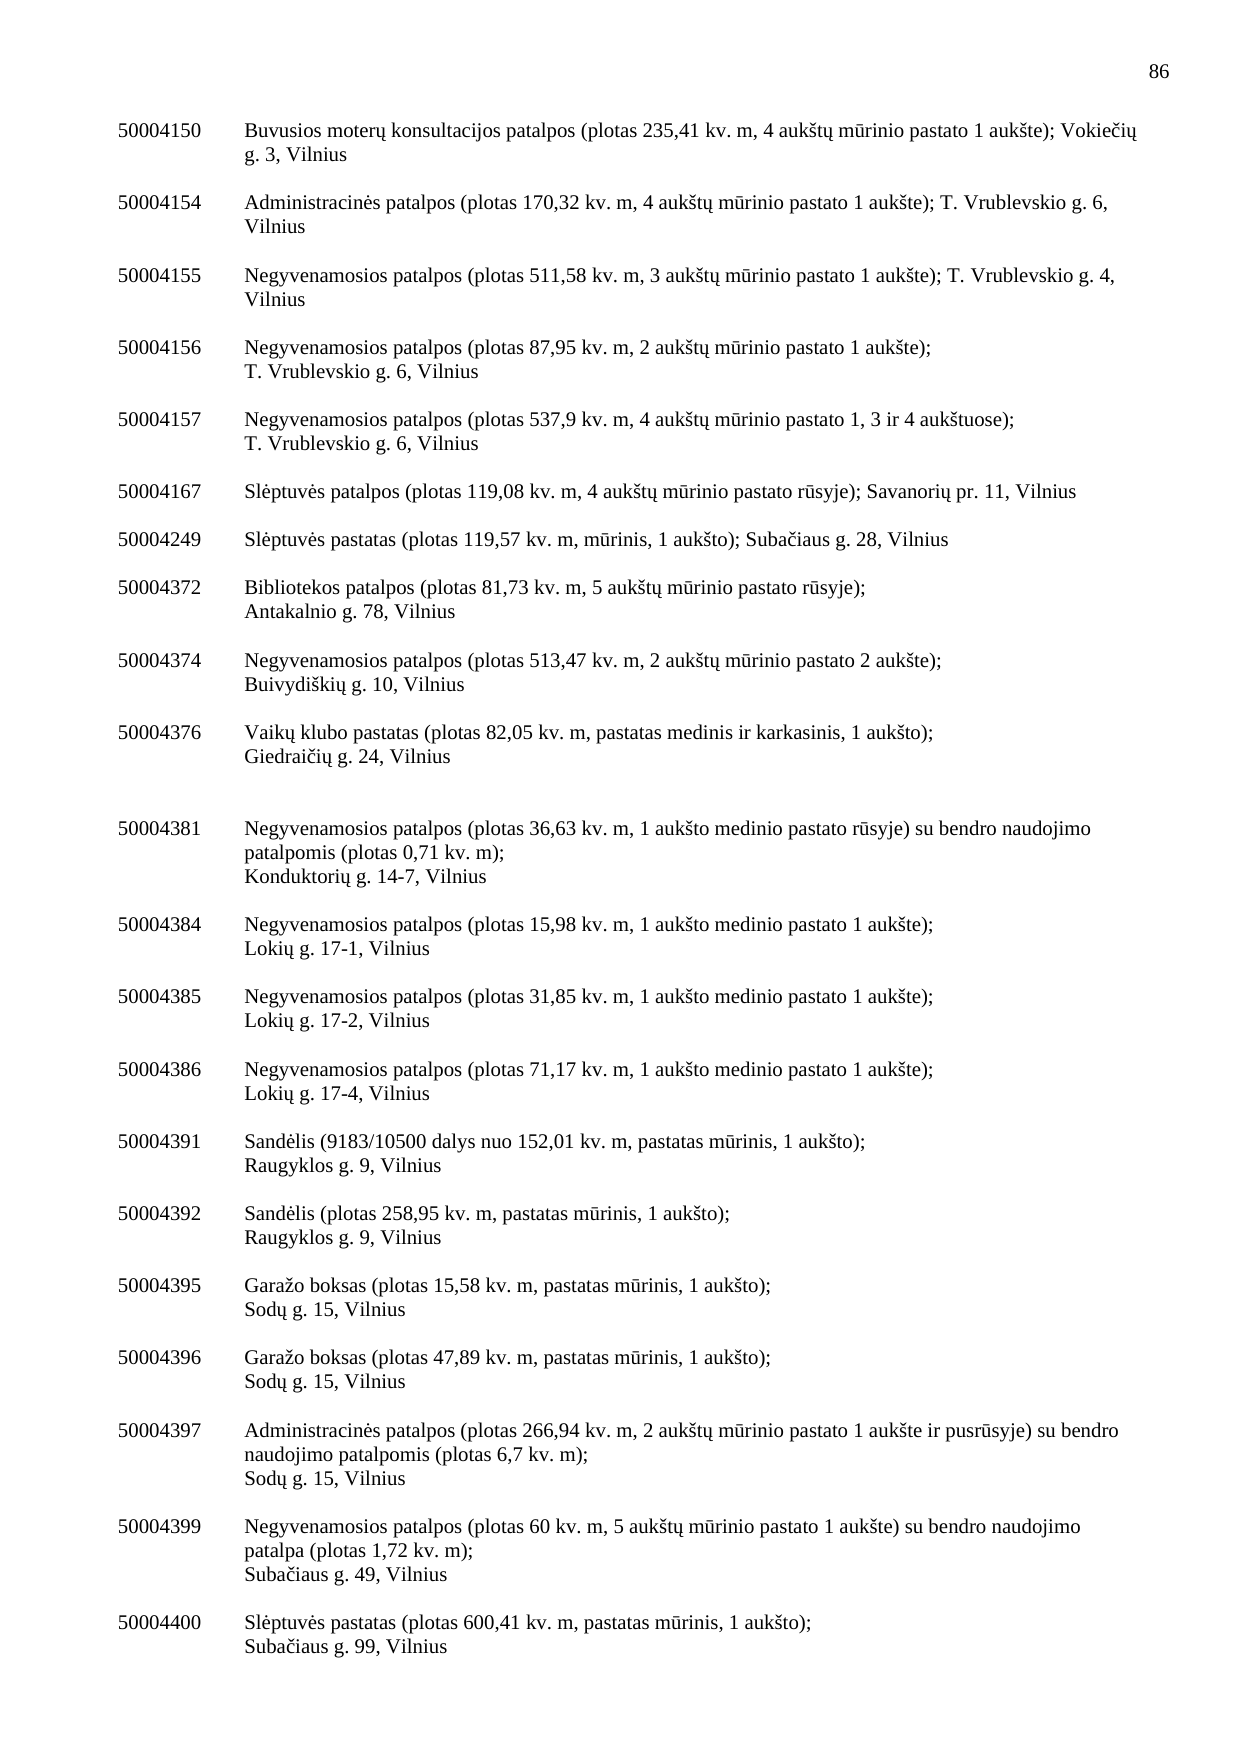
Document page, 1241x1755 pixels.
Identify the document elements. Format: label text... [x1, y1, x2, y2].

table_cell [1193, 1345, 1198, 1393]
table_cell Negyvenamosios patalpos (plotas 15,98 kv. m, 1 aukšto medinio pastato 1 aukšte); Lokių g. 17-1, Vilnius [233, 912, 1148, 960]
table_cell [1178, 1057, 1192, 1105]
table_cell [1198, 1658, 1207, 1682]
table_cell [1163, 1418, 1178, 1490]
table_cell [1178, 575, 1192, 623]
table_cell [1163, 527, 1178, 551]
table_cell [1193, 1129, 1198, 1177]
table_cell [1198, 984, 1207, 1032]
table_cell [101, 624, 1198, 647]
table_cell [1178, 1201, 1192, 1249]
table_cell 50004156 [101, 335, 233, 383]
table_cell [1207, 479, 1240, 503]
table_cell 50004154 [101, 190, 233, 238]
table_cell [101, 1658, 1198, 1682]
table_cell [1198, 768, 1207, 792]
table_cell [101, 383, 1198, 407]
table_cell [101, 166, 1198, 190]
table_cell 50004150 [101, 118, 233, 166]
table_cell [1198, 479, 1207, 503]
table_cell [1207, 912, 1240, 960]
table_cell Negyvenamosios patalpos (plotas 537,9 kv. m, 4 aukštų mūrinio pastato 1, 3 ir 4 aukštuose); T. Vrublevskio g. 6, Vilnius [233, 407, 1148, 455]
table_cell [1198, 1394, 1207, 1417]
table_cell [1198, 118, 1207, 166]
table_cell Negyvenamosios patalpos (plotas 87,95 kv. m, 2 aukštų mūrinio pastato 1 aukšte); T. Vrublevskio g. 6, Vilnius [233, 335, 1148, 383]
table_cell 50004249 [101, 527, 233, 551]
table_cell [1163, 1057, 1178, 1105]
table_cell [1207, 1105, 1240, 1129]
table_cell 50004376 [101, 720, 233, 768]
table_cell [1198, 1273, 1207, 1321]
table_cell [1198, 1514, 1207, 1586]
table_cell [1193, 263, 1198, 311]
table_cell [1148, 1610, 1163, 1658]
table_cell [1207, 720, 1240, 768]
table_cell [1198, 1201, 1207, 1249]
table_cell [1148, 263, 1163, 311]
table_cell [1178, 479, 1192, 503]
table_cell [101, 1394, 1198, 1417]
table_cell [1148, 1129, 1163, 1177]
table_cell [1193, 1057, 1198, 1105]
table_cell [1207, 166, 1240, 190]
table_cell [1163, 335, 1178, 383]
table_cell [1148, 335, 1163, 383]
table_cell [1148, 575, 1163, 623]
table_cell 50004397 [101, 1418, 233, 1490]
table_cell [101, 1249, 1198, 1273]
table_cell [1163, 407, 1178, 455]
table_cell [1148, 648, 1163, 696]
table_cell [1198, 1057, 1207, 1105]
table_cell [1207, 1490, 1240, 1514]
table_cell [1198, 1586, 1207, 1610]
table_cell [1207, 407, 1240, 455]
table_cell [1207, 1273, 1240, 1321]
table_cell [1148, 479, 1163, 503]
table_cell [1178, 816, 1192, 888]
table_cell [1178, 984, 1192, 1032]
table_cell [1178, 1345, 1192, 1393]
table_cell [1198, 624, 1207, 647]
table_cell [1193, 407, 1198, 455]
table_cell Administracinės patalpos (plotas 266,94 kv. m, 2 aukštų mūrinio pastato 1 aukšte ir pusrūsyje) su bendro naudojimo patalpomis (plotas 6,7 kv. m); Sodų g. 15, Vilnius [233, 1418, 1148, 1490]
table_cell [1207, 383, 1240, 407]
table_cell [1163, 479, 1178, 503]
table_cell [101, 455, 1198, 479]
table_cell [1198, 1129, 1207, 1177]
table_cell [1198, 527, 1207, 551]
table_cell Buvusios moterų konsultacijos patalpos (plotas 235,41 kv. m, 4 aukštų mūrinio pastato 1 aukšte); Vokiečių g. 3, Vilnius [233, 118, 1148, 166]
table_cell [1198, 912, 1207, 960]
table_cell Negyvenamosios patalpos (plotas 513,47 kv. m, 2 aukštų mūrinio pastato 2 aukšte); Buivydiškių g. 10, Vilnius [233, 648, 1148, 696]
table_cell [101, 503, 1198, 527]
table_cell [1198, 1033, 1207, 1057]
table_cell [1198, 383, 1207, 407]
table_cell [1163, 1345, 1178, 1393]
table_cell [1148, 720, 1163, 768]
table_cell [1178, 527, 1192, 551]
table_cell 50004372 [101, 575, 233, 623]
table_cell [1207, 1177, 1240, 1201]
table_cell [1163, 575, 1178, 623]
table_cell [1198, 1610, 1207, 1658]
table_cell [1198, 792, 1207, 816]
table_cell [1207, 118, 1240, 166]
table_cell [1193, 1610, 1198, 1658]
table_cell [1163, 912, 1178, 960]
table_cell Slėptuvės patalpos (plotas 119,08 kv. m, 4 aukštų mūrinio pastato rūsyje); Savanorių pr. 11, Vilnius [233, 479, 1148, 503]
table_cell [1207, 335, 1240, 383]
table_cell [1193, 190, 1198, 238]
table_cell [1148, 118, 1163, 166]
table_cell [1148, 984, 1163, 1032]
table_cell [1207, 263, 1240, 311]
table_cell [1207, 190, 1240, 238]
table_cell [1198, 1249, 1207, 1273]
table_cell [101, 1033, 1198, 1057]
table_cell [1193, 575, 1198, 623]
table_cell [1198, 311, 1207, 335]
table_cell [1148, 1057, 1163, 1105]
table_cell [1163, 190, 1178, 238]
table_cell [1193, 1418, 1198, 1490]
table_cell Sandėlis (9183/10500 dalys nuo 152,01 kv. m, pastatas mūrinis, 1 aukšto); Raugyklos g. 9, Vilnius [233, 1129, 1148, 1177]
table_cell [101, 1586, 1198, 1610]
table_cell [1178, 263, 1192, 311]
table_cell 50004386 [101, 1057, 233, 1105]
table_cell [1163, 1273, 1178, 1321]
table_cell Negyvenamosios patalpos (plotas 511,58 kv. m, 3 aukštų mūrinio pastato 1 aukšte); T. Vrublevskio g. 4, Vilnius [233, 263, 1148, 311]
table_cell [1148, 1201, 1163, 1249]
table_cell [1163, 648, 1178, 696]
table_cell [1207, 1514, 1240, 1586]
table_cell [1163, 720, 1178, 768]
table_cell [1207, 960, 1240, 984]
table_cell [1178, 1514, 1192, 1586]
table_cell [1163, 1610, 1178, 1658]
table_cell Vaikų klubo pastatas (plotas 82,05 kv. m, pastatas medinis ir karkasinis, 1 aukšto); Giedraičių g. 24, Vilnius [233, 720, 1148, 768]
table_cell [1193, 984, 1198, 1032]
table_cell Garažo boksas (plotas 15,58 kv. m, pastatas mūrinis, 1 aukšto); Sodų g. 15, Vilnius [233, 1273, 1148, 1321]
table_cell 50004155 [101, 263, 233, 311]
table_cell [1207, 768, 1240, 792]
table_cell [1198, 263, 1207, 311]
table_cell [1207, 455, 1240, 479]
table_cell Bibliotekos patalpos (plotas 81,73 kv. m, 5 aukštų mūrinio pastato rūsyje); Antakalnio g. 78, Vilnius [233, 575, 1148, 623]
table_cell [1178, 912, 1192, 960]
table_cell [1198, 407, 1207, 455]
table_cell [1207, 311, 1240, 335]
table_cell 50004374 [101, 648, 233, 696]
table_cell [1178, 1610, 1192, 1658]
table_cell Negyvenamosios patalpos (plotas 71,17 kv. m, 1 aukšto medinio pastato 1 aukšte); Lokių g. 17-4, Vilnius [233, 1057, 1148, 1105]
table_cell [1193, 527, 1198, 551]
table_cell [101, 960, 1198, 984]
table_cell [1148, 190, 1163, 238]
table_cell [1193, 1514, 1198, 1586]
table_cell [1198, 166, 1207, 190]
table_cell [1207, 503, 1240, 527]
table_cell [1148, 407, 1163, 455]
table_cell [1198, 551, 1207, 575]
table_cell [1198, 1321, 1207, 1345]
table_cell [1207, 575, 1240, 623]
table_cell Negyvenamosios patalpos (plotas 60 kv. m, 5 aukštų mūrinio pastato 1 aukšte) su bendro naudojimo patalpa (plotas 1,72 kv. m); Subačiaus g. 49, Vilnius [233, 1514, 1148, 1586]
table_cell [1198, 816, 1207, 888]
table_cell [101, 792, 1198, 816]
table_cell [1198, 335, 1207, 383]
table_cell [1207, 816, 1240, 888]
table_cell [1207, 1057, 1240, 1105]
table_cell [1207, 1610, 1240, 1658]
table_cell [1148, 1345, 1163, 1393]
table_cell [1193, 479, 1198, 503]
table_cell [1198, 888, 1207, 912]
table_cell [1163, 816, 1178, 888]
table_cell 50004395 [101, 1273, 233, 1321]
table_cell [1193, 335, 1198, 383]
table_cell [1198, 190, 1207, 238]
table_cell [101, 1490, 1198, 1514]
table_cell [1207, 1418, 1240, 1490]
table_cell [1207, 696, 1240, 720]
table_cell [1198, 1105, 1207, 1129]
table_cell 50004384 [101, 912, 233, 960]
table_cell Negyvenamosios patalpos (plotas 36,63 kv. m, 1 aukšto medinio pastato rūsyje) su bendro naudojimo patalpomis (plotas 0,71 kv. m); Konduktorių g. 14-7, Vilnius [233, 816, 1148, 888]
table_cell [101, 768, 1198, 792]
table_cell [1207, 1658, 1240, 1682]
table_cell [1178, 335, 1192, 383]
table_cell [1207, 1586, 1240, 1610]
table_cell [1163, 118, 1178, 166]
table_cell [1178, 1129, 1192, 1177]
table_cell [1198, 239, 1207, 262]
table_cell [1207, 792, 1240, 816]
table_cell [1198, 1177, 1207, 1201]
table_cell 50004167 [101, 479, 233, 503]
table_cell [1198, 960, 1207, 984]
table_cell [101, 696, 1198, 720]
table_cell [1193, 912, 1198, 960]
table_cell 50004400 [101, 1610, 233, 1658]
table_cell [1207, 1345, 1240, 1393]
table_cell [1193, 118, 1198, 166]
table_cell [1163, 1201, 1178, 1249]
table_cell [1207, 1249, 1240, 1273]
table_cell [1193, 816, 1198, 888]
table_cell [1207, 1129, 1240, 1177]
table_cell 50004399 [101, 1514, 233, 1586]
table_cell [1207, 239, 1240, 262]
table_cell [1198, 1345, 1207, 1393]
table_cell 50004385 [101, 984, 233, 1032]
table_cell [1178, 720, 1192, 768]
table_cell [1207, 1201, 1240, 1249]
table_cell [1193, 720, 1198, 768]
table_cell [1198, 696, 1207, 720]
table_cell [1207, 551, 1240, 575]
table_cell [1198, 720, 1207, 768]
table_cell [1178, 1273, 1192, 1321]
table_cell Slėptuvės pastatas (plotas 119,57 kv. m, mūrinis, 1 aukšto); Subačiaus g. 28, Vilnius [233, 527, 1148, 551]
table_cell [1207, 527, 1240, 551]
table_cell 50004391 [101, 1129, 233, 1177]
table_cell [1148, 816, 1163, 888]
table_cell [101, 239, 1198, 262]
table_cell [1193, 1273, 1198, 1321]
table_cell [1207, 1321, 1240, 1345]
table_cell [1148, 1418, 1163, 1490]
table_cell [101, 888, 1198, 912]
table_cell [1207, 1394, 1240, 1417]
table_cell [1148, 1273, 1163, 1321]
table_cell Garažo boksas (plotas 47,89 kv. m, pastatas mūrinis, 1 aukšto); Sodų g. 15, Vilnius [233, 1345, 1148, 1393]
table_cell [1207, 624, 1240, 647]
table_cell [1198, 575, 1207, 623]
table_cell Sandėlis (plotas 258,95 kv. m, pastatas mūrinis, 1 aukšto); Raugyklos g. 9, Vilnius [233, 1201, 1148, 1249]
table_cell [101, 1105, 1198, 1129]
table_cell [1163, 1129, 1178, 1177]
table_cell [1207, 648, 1240, 696]
table_cell [1207, 984, 1240, 1032]
table_cell [1178, 118, 1192, 166]
table_cell [101, 311, 1198, 335]
table_cell [1178, 648, 1192, 696]
table_cell [1207, 888, 1240, 912]
table_cell Negyvenamosios patalpos (plotas 31,85 kv. m, 1 aukšto medinio pastato 1 aukšte); Lokių g. 17-2, Vilnius [233, 984, 1148, 1032]
table_cell [1193, 648, 1198, 696]
table_cell [1207, 1033, 1240, 1057]
table_cell [1148, 527, 1163, 551]
table_cell [1148, 1514, 1163, 1586]
table_cell [1198, 455, 1207, 479]
table_cell [1198, 503, 1207, 527]
table_cell Administracinės patalpos (plotas 170,32 kv. m, 4 aukštų mūrinio pastato 1 aukšte); T. Vrublevskio g. 6, Vilnius [233, 190, 1148, 238]
table_cell [101, 1177, 1198, 1201]
table_cell [1198, 1490, 1207, 1514]
table_cell [1178, 407, 1192, 455]
table_cell [1178, 190, 1192, 238]
table_cell 50004392 [101, 1201, 233, 1249]
table_cell [1163, 984, 1178, 1032]
table_cell Slėptuvės pastatas (plotas 600,41 kv. m, pastatas mūrinis, 1 aukšto); Subačiaus g. 99, Vilnius [233, 1610, 1148, 1658]
table_cell [1198, 1418, 1207, 1490]
table_cell [1178, 1418, 1192, 1490]
table_cell 50004396 [101, 1345, 233, 1393]
table_cell [1193, 1201, 1198, 1249]
table_cell 50004157 [101, 407, 233, 455]
table_cell [101, 551, 1198, 575]
table_cell [1163, 263, 1178, 311]
table_cell [1198, 648, 1207, 696]
table_cell [101, 1321, 1198, 1345]
table_cell [1148, 912, 1163, 960]
table_cell [1163, 1514, 1178, 1586]
table_cell 50004381 [101, 816, 233, 888]
